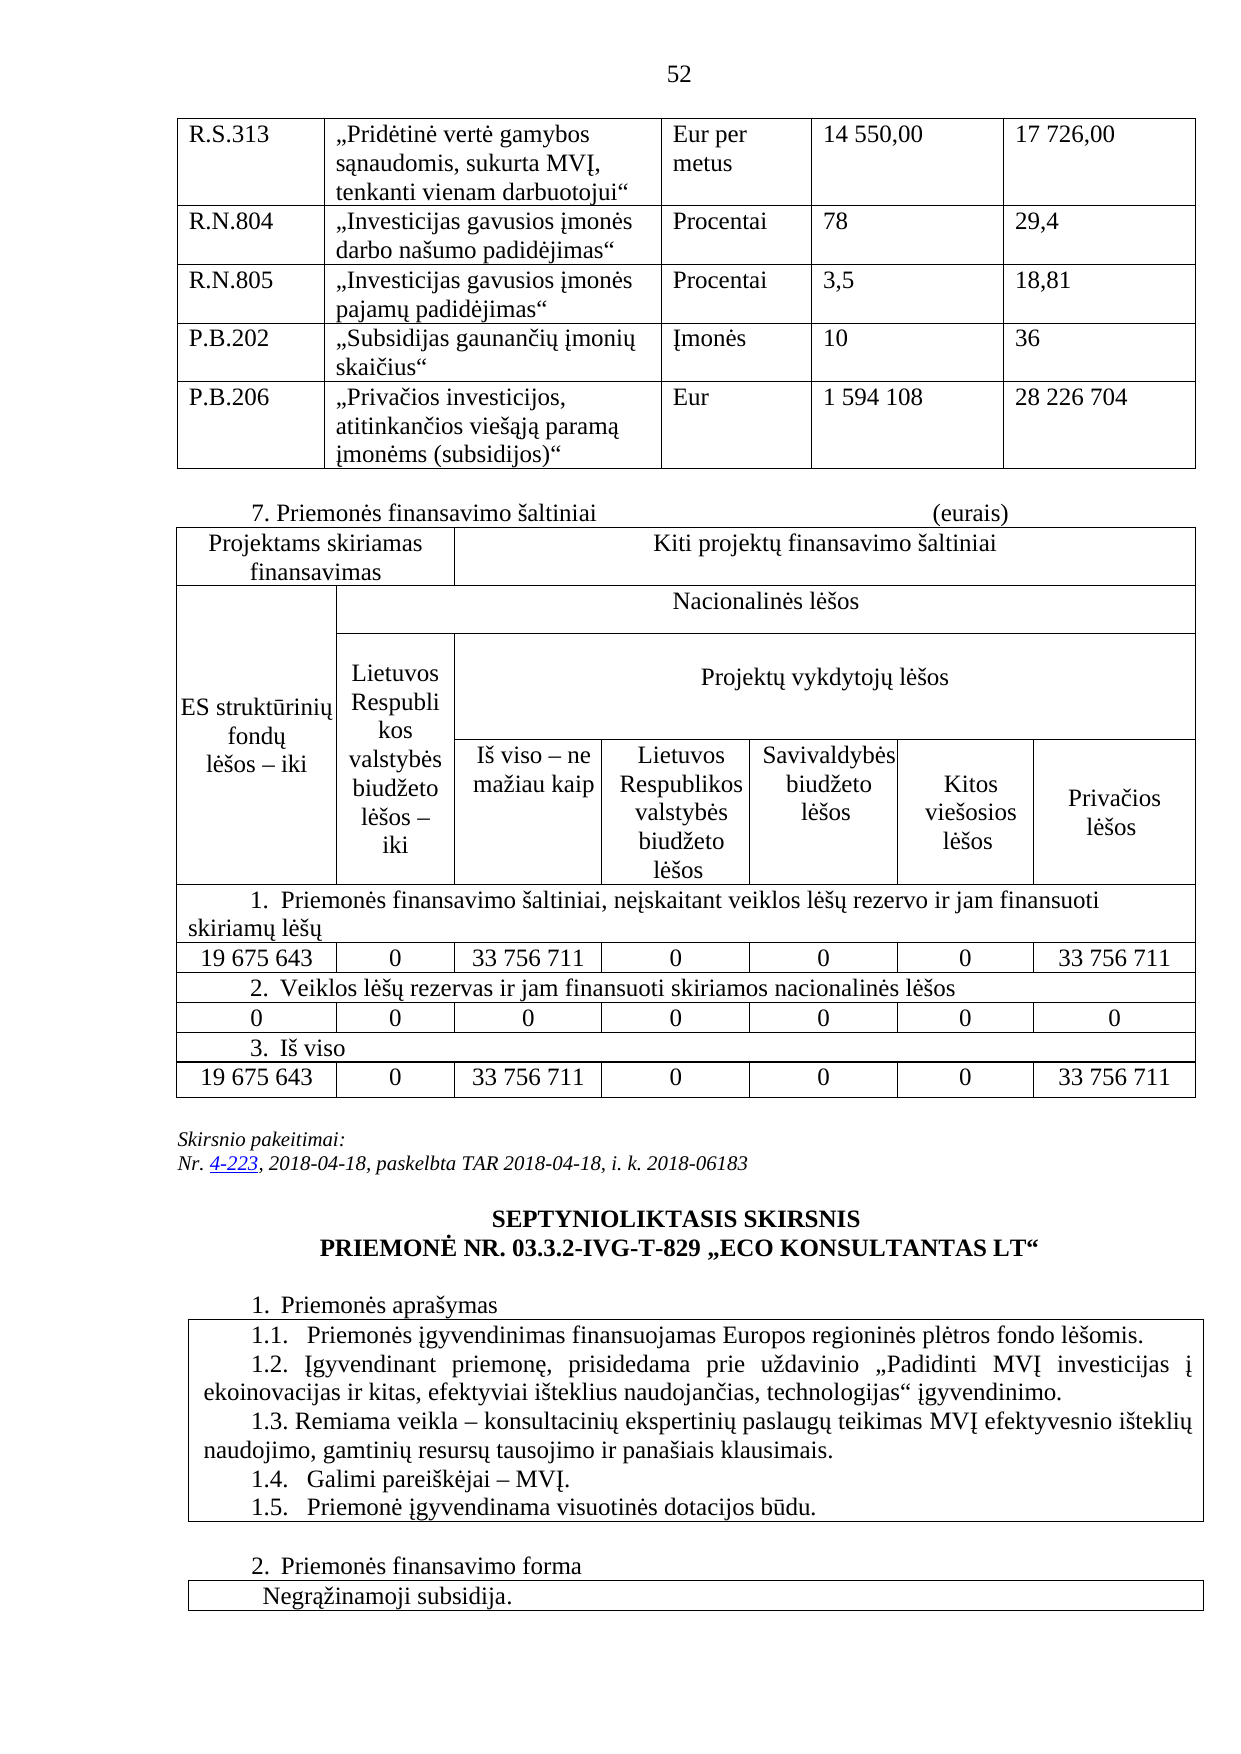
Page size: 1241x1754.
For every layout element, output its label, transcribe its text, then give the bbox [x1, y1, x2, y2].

table_cell 0 [455, 1003, 601, 1032]
table_cell Iš viso – ne mažiau kaip [455, 740, 601, 884]
table_cell 0 [898, 1063, 1033, 1097]
table_cell P.B.206 [178, 382, 324, 468]
table_cell 0 [898, 943, 1033, 972]
text Skirsnio pakeitimai: [177, 1127, 1181, 1151]
table_cell Savivaldybės biudžeto lėšos [750, 740, 897, 884]
table_cell Privačios lėšos [1034, 740, 1195, 884]
table_cell Procentai [662, 265, 811, 322]
text 7. Priemonės finansavimo šaltiniai (eurais) [251, 498, 1181, 527]
table_cell 78 [812, 206, 1003, 264]
table_cell 0 [750, 1063, 897, 1097]
text PRIEMONĖ NR. 03.3.2-IVG-T-829 „ECO KONSULTANTAS LT“ [177, 1233, 1181, 1261]
table_cell 0 [898, 1003, 1033, 1032]
table_cell Lietuvos Respublikos valstybės biudžeto lėšos [602, 740, 749, 884]
text SEPTYNIOLIKTASIS SKIRSNIS [177, 1204, 1181, 1233]
table_cell 14 550,00 [812, 119, 1003, 205]
table_cell 2. Veiklos lėšų rezervas ir jam finansuoti skiriamos nacionalinės lėšos [177, 973, 1195, 1002]
table_cell 17 726,00 [1004, 119, 1195, 205]
table_cell 0 [337, 943, 454, 972]
table_header 1.1. Priemonės įgyvendinimas finansuojamas Europos regioninės plėtros fondo lėšomis. [189, 1320, 1203, 1349]
table_header Kiti projektų finansavimo šaltiniai [455, 528, 1195, 585]
table_cell 33 756 711 [1034, 1063, 1195, 1097]
table_cell R.S.313 [178, 119, 324, 205]
table_cell 1. Priemonės finansavimo šaltiniai, neįskaitant veiklos lėšų rezervo ir jam finansuoti skiriamų lėšų [177, 885, 1195, 942]
text 2. Priemonės finansavimo forma [251, 1551, 1181, 1580]
table_cell 19 675 643 [177, 1063, 336, 1097]
table_cell 0 [1034, 1003, 1195, 1032]
table_cell 1 594 108 [812, 382, 1003, 468]
table_cell 33 756 711 [455, 943, 601, 972]
table_cell 0 [750, 1003, 897, 1032]
table_cell 33 756 711 [1034, 943, 1195, 972]
table_cell „Subsidijas gaunančių įmonių skaičius“ [325, 324, 661, 381]
table_cell Nacionalinės lėšos [337, 586, 1195, 633]
table_cell Projektų vykdytojų lėšos [455, 634, 1195, 739]
table_cell 1.4. Galimi pareiškėjai – MVĮ. [189, 1464, 1203, 1492]
table_cell Lietuvos Respublikos valstybės biudžeto lėšos – iki [337, 634, 454, 884]
table_cell Įmonės [662, 324, 811, 381]
table_cell „Pridėtinė vertė gamybos sąnaudomis, sukurta MVĮ, tenkanti vienam darbuotojui“ [325, 119, 661, 205]
table_cell Kitos viešosios lėšos [898, 740, 1033, 884]
table_cell 0 [177, 1003, 336, 1032]
table_cell 18,81 [1004, 265, 1195, 322]
table_header Negrąžinamoji subsidija. [189, 1581, 1203, 1609]
table_cell R.N.804 [178, 206, 324, 264]
table_cell 0 [602, 943, 749, 972]
table_cell 10 [812, 324, 1003, 381]
table_cell 1.3. Remiama veikla – konsultacinių ekspertinių paslaugų teikimas MVĮ efektyvesnio išteklių naudojimo, gamtinių resursų tausojimo ir panašiais klausimais. [189, 1406, 1203, 1464]
table_cell 1.2. Įgyvendinant priemonę, prisidedama prie uždavinio „Padidinti MVĮ investicijas į ekoinovacijas ir kitas, efektyviai išteklius naudojančias, technologijas“ įgyvendinimo. [189, 1349, 1203, 1406]
table_cell Procentai [662, 206, 811, 264]
table_header Projektams skiriamas finansavimas [177, 528, 454, 585]
table_cell 0 [602, 1063, 749, 1097]
table_cell 33 756 711 [455, 1063, 601, 1097]
table_cell 28 226 704 [1004, 382, 1195, 468]
table_cell 3. Iš viso [177, 1033, 1195, 1061]
table_cell „Investicijas gavusios įmonės pajamų padidėjimas“ [325, 265, 661, 322]
table_cell 0 [602, 1003, 749, 1032]
table_cell „Privačios investicijos, atitinkančios viešąją paramą įmonėms (subsidijos)“ [325, 382, 661, 468]
table_cell Eur [662, 382, 811, 468]
table_cell „Investicijas gavusios įmonės darbo našumo padidėjimas“ [325, 206, 661, 264]
table_cell 0 [750, 943, 897, 972]
table_cell R.N.805 [178, 265, 324, 322]
table_cell P.B.202 [178, 324, 324, 381]
table_cell 36 [1004, 324, 1195, 381]
table_cell 1.5. Priemonė įgyvendinama visuotinės dotacijos būdu. [189, 1493, 1203, 1521]
table_cell Eur per metus [662, 119, 811, 205]
table_cell 29,4 [1004, 206, 1195, 264]
table_cell 3,5 [812, 265, 1003, 322]
table_cell 0 [337, 1063, 454, 1097]
table_cell ES struktūrinių fondų lėšos – iki [177, 586, 336, 884]
text 1. Priemonės aprašymas [251, 1290, 1181, 1319]
table_cell 19 675 643 [177, 943, 336, 972]
table_cell 0 [337, 1003, 454, 1032]
text Nr. 4-223, 2018-04-18, paskelbta TAR 2018-04-18, i. k. 2018-06183 [177, 1151, 1181, 1175]
